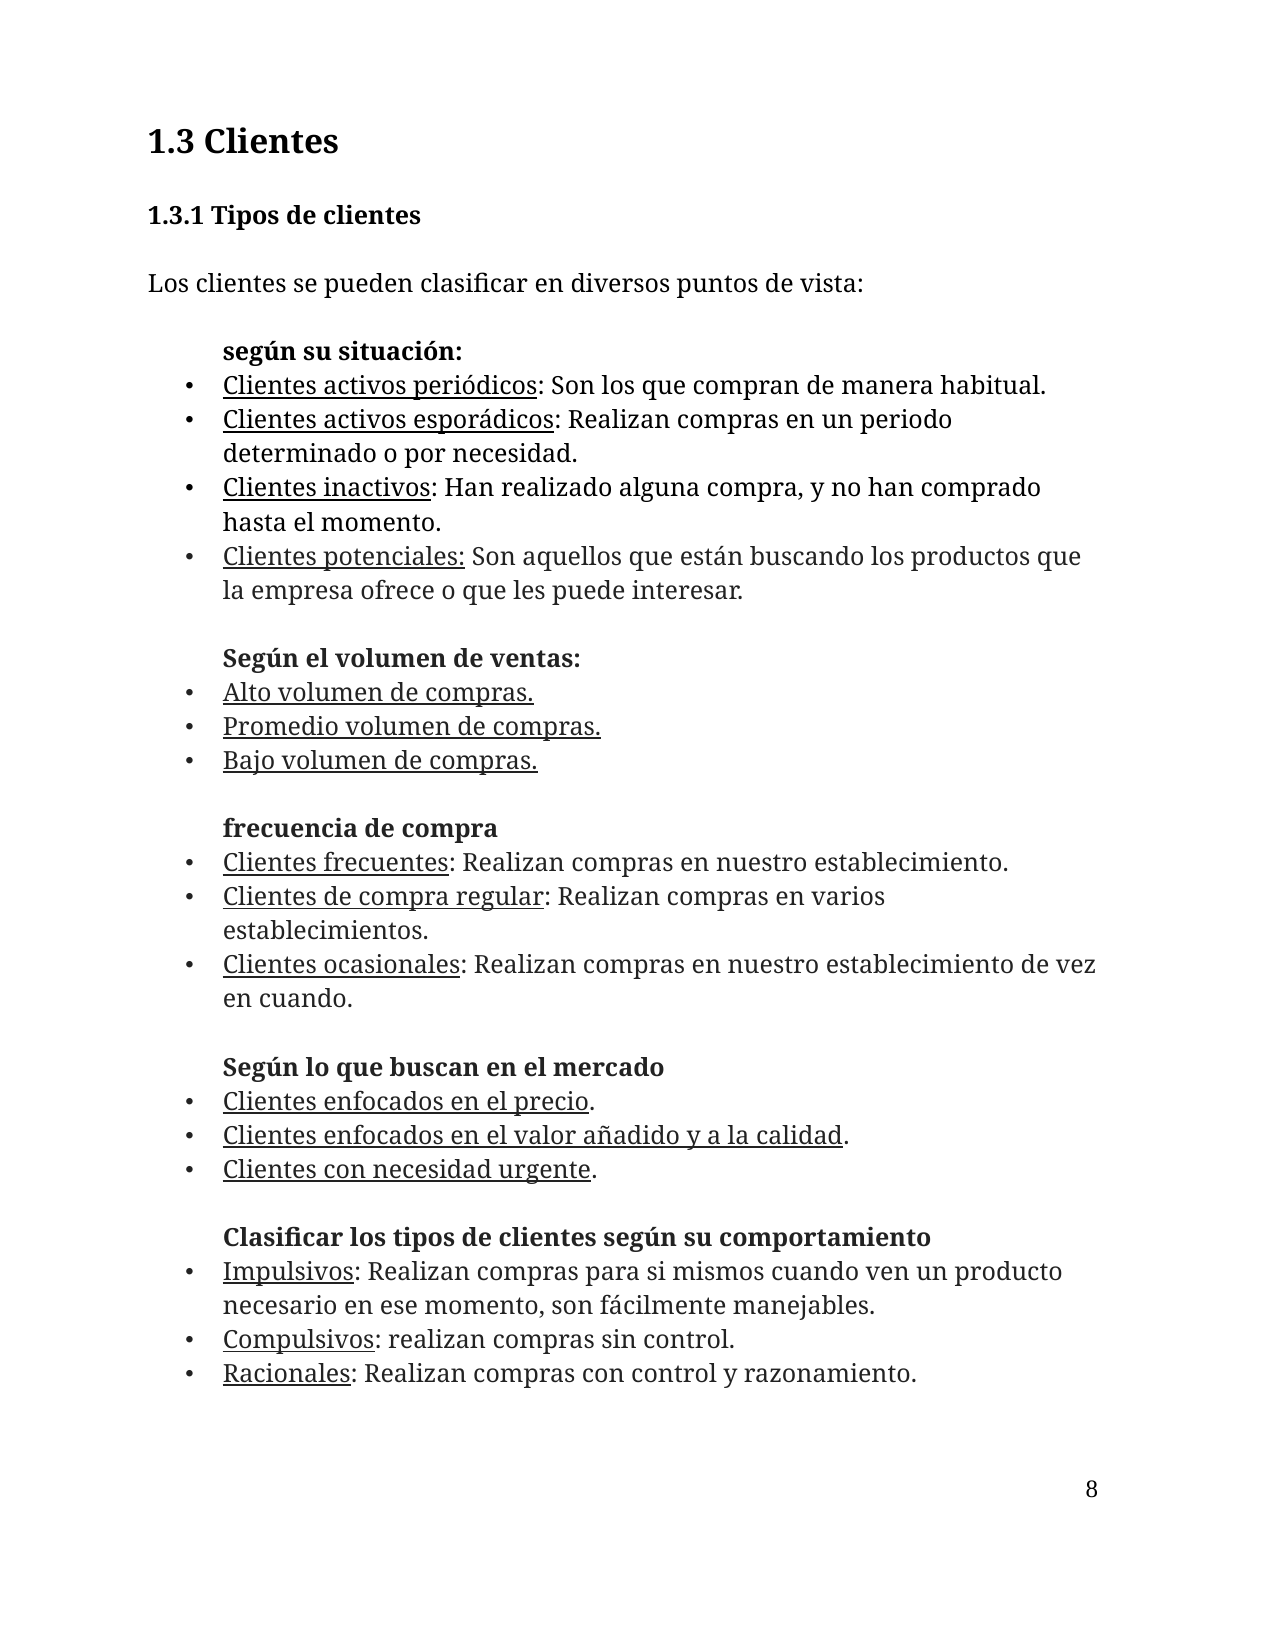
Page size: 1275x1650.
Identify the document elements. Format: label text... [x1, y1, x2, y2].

list Clientes enfocados en el valor añadido y a la calidad. [185, 1117, 1098, 1151]
text 1.3.1 Tipos de clientes [148, 198, 1098, 232]
list Clientes enfocados en el precio. [185, 1083, 1098, 1117]
list Clientes activos periódicos: Son los que compran de manera habitual. [185, 368, 1098, 402]
list Clientes inactivos: Han realizado alguna compra, y no han comprado hasta el momento. [185, 470, 1098, 538]
list Compulsivos: realizan compras sin control. [185, 1322, 1098, 1356]
list Promedio volumen de compras. [185, 708, 1098, 743]
text según su situación: [148, 334, 1098, 368]
text frecuencia de compra [148, 811, 1098, 845]
list Clientes de compra regular: Realizan compras en varios establecimientos. [185, 879, 1098, 947]
text Según lo que buscan en el mercado [148, 1049, 1098, 1083]
list Clientes activos esporádicos: Realizan compras en un periodo determinado o por necesidad. [185, 402, 1098, 470]
text Los clientes se pueden clasificar en diversos puntos de vista: [148, 266, 1098, 300]
list Clientes frecuentes: Realizan compras en nuestro establecimiento. [185, 845, 1098, 879]
list Clientes con necesidad urgente. [185, 1151, 1098, 1185]
list Clientes ocasionales: Realizan compras en nuestro establecimiento de vez en cuando. [185, 947, 1098, 1015]
list Bajo volumen de compras. [185, 743, 1098, 777]
list Alto volumen de compras. [185, 674, 1098, 708]
text Clasificar los tipos de clientes según su comportamiento [148, 1219, 1098, 1253]
text Según el volumen de ventas: [148, 640, 1098, 674]
list Racionales: Realizan compras con control y razonamiento. [185, 1356, 1098, 1390]
list Impulsivos: Realizan compras para si mismos cuando ven un producto necesario en ese momento, son fácilmente manejables. [185, 1253, 1098, 1322]
text 1.3 Clientes [148, 118, 1098, 163]
list Clientes potenciales: Son aquellos que están buscando los productos que la empresa ofrece o que les puede interesar. [185, 538, 1098, 606]
